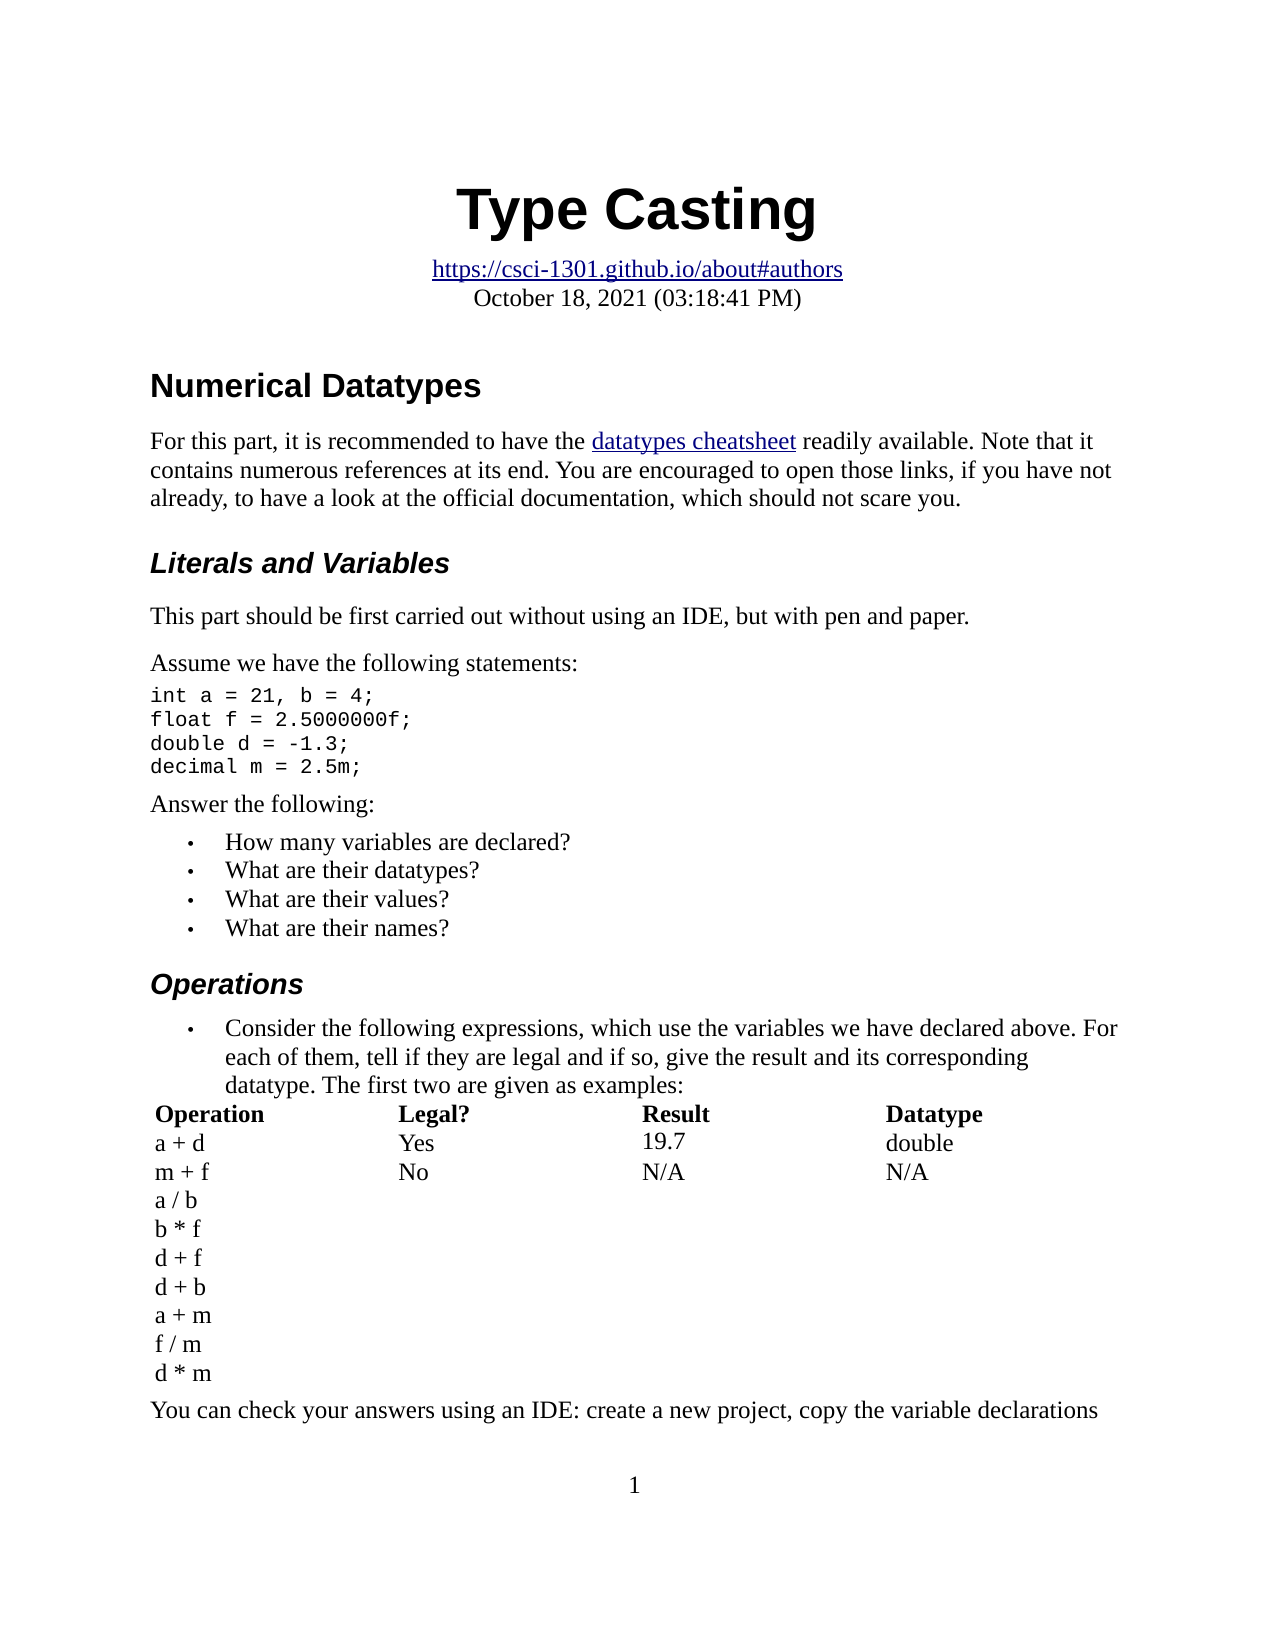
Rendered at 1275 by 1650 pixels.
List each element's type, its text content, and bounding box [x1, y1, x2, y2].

table_cell [881, 1329, 1125, 1358]
table_cell [638, 1128, 881, 1157]
table_cell [394, 1243, 637, 1272]
subtitle Operations [150, 967, 1125, 1000]
text https://csci-1301.github.io/about#authors [150, 254, 1125, 283]
table_cell f / m [150, 1329, 394, 1358]
text Answer the following: [150, 789, 1125, 818]
table_cell [394, 1358, 637, 1387]
table_cell [881, 1300, 1125, 1329]
table_cell N/A [638, 1157, 881, 1185]
subtitle Literals and Variables [150, 546, 1125, 580]
table_cell d * m [150, 1358, 394, 1387]
table_cell d + b [150, 1272, 394, 1300]
list Consider the following expressions, which use the variables we have declared above. For each of them, tell if they are legal and if so, give the result and its corresponding datatype. The first two are given as examples: [187, 1013, 1125, 1099]
table_cell [394, 1329, 637, 1358]
text int a = 21, b = 4; [150, 686, 1125, 709]
table_cell b * f [150, 1214, 394, 1243]
table_cell N/A [881, 1157, 1125, 1185]
title Type Casting [150, 175, 1125, 242]
table_cell a / b [150, 1185, 394, 1214]
table_header Operation [150, 1099, 394, 1128]
table_cell Yes [394, 1128, 637, 1157]
subtitle Numerical Datatypes [150, 366, 1125, 404]
table_cell [638, 1243, 881, 1272]
text October 18, 2021 (03:18:41 PM) [150, 283, 1125, 312]
text decimal m = 2.5m; [150, 756, 1125, 780]
list What are their values? [187, 884, 1125, 913]
table_cell d + f [150, 1243, 394, 1272]
text For this part, it is recommended to have the datatypes cheatsheet readily available. Note that it contains numerous references at its end. You are encouraged to open those links, if you have not already, to have a look at the official documentation, which should not scare you. [150, 426, 1125, 512]
list What are their names? [187, 913, 1125, 942]
table_header Legal? [394, 1099, 637, 1128]
table_cell [394, 1214, 637, 1243]
table_cell [881, 1358, 1125, 1387]
list What are their datatypes? [187, 856, 1125, 884]
text Assume we have the following statements: [150, 648, 1125, 677]
table_cell [881, 1272, 1125, 1300]
table_cell [881, 1243, 1125, 1272]
table_cell m + f [150, 1157, 394, 1185]
table_cell [394, 1185, 637, 1214]
table_cell double [881, 1128, 1125, 1157]
table_cell No [394, 1157, 637, 1185]
table_cell [394, 1272, 637, 1300]
text float f = 2.5000000f; [150, 709, 1125, 733]
table_header Datatype [881, 1099, 1125, 1128]
table_cell [881, 1185, 1125, 1214]
table_cell [638, 1272, 881, 1300]
table_cell a + d [150, 1128, 394, 1157]
text double d = -1.3; [150, 733, 1125, 756]
table_cell [638, 1214, 881, 1243]
text This part should be first carried out without using an IDE, but with pen and paper. [150, 601, 1125, 630]
list How many variables are declared? [187, 827, 1125, 856]
table_cell [638, 1185, 881, 1214]
table_cell [638, 1329, 881, 1358]
text You can check your answers using an IDE: create a new project, copy the variable declarations [150, 1396, 1125, 1424]
table_cell [638, 1358, 881, 1387]
table_cell a + m [150, 1300, 394, 1329]
table_cell [881, 1214, 1125, 1243]
table_cell [638, 1300, 881, 1329]
table_header Result [638, 1099, 881, 1128]
table_cell [394, 1300, 637, 1329]
